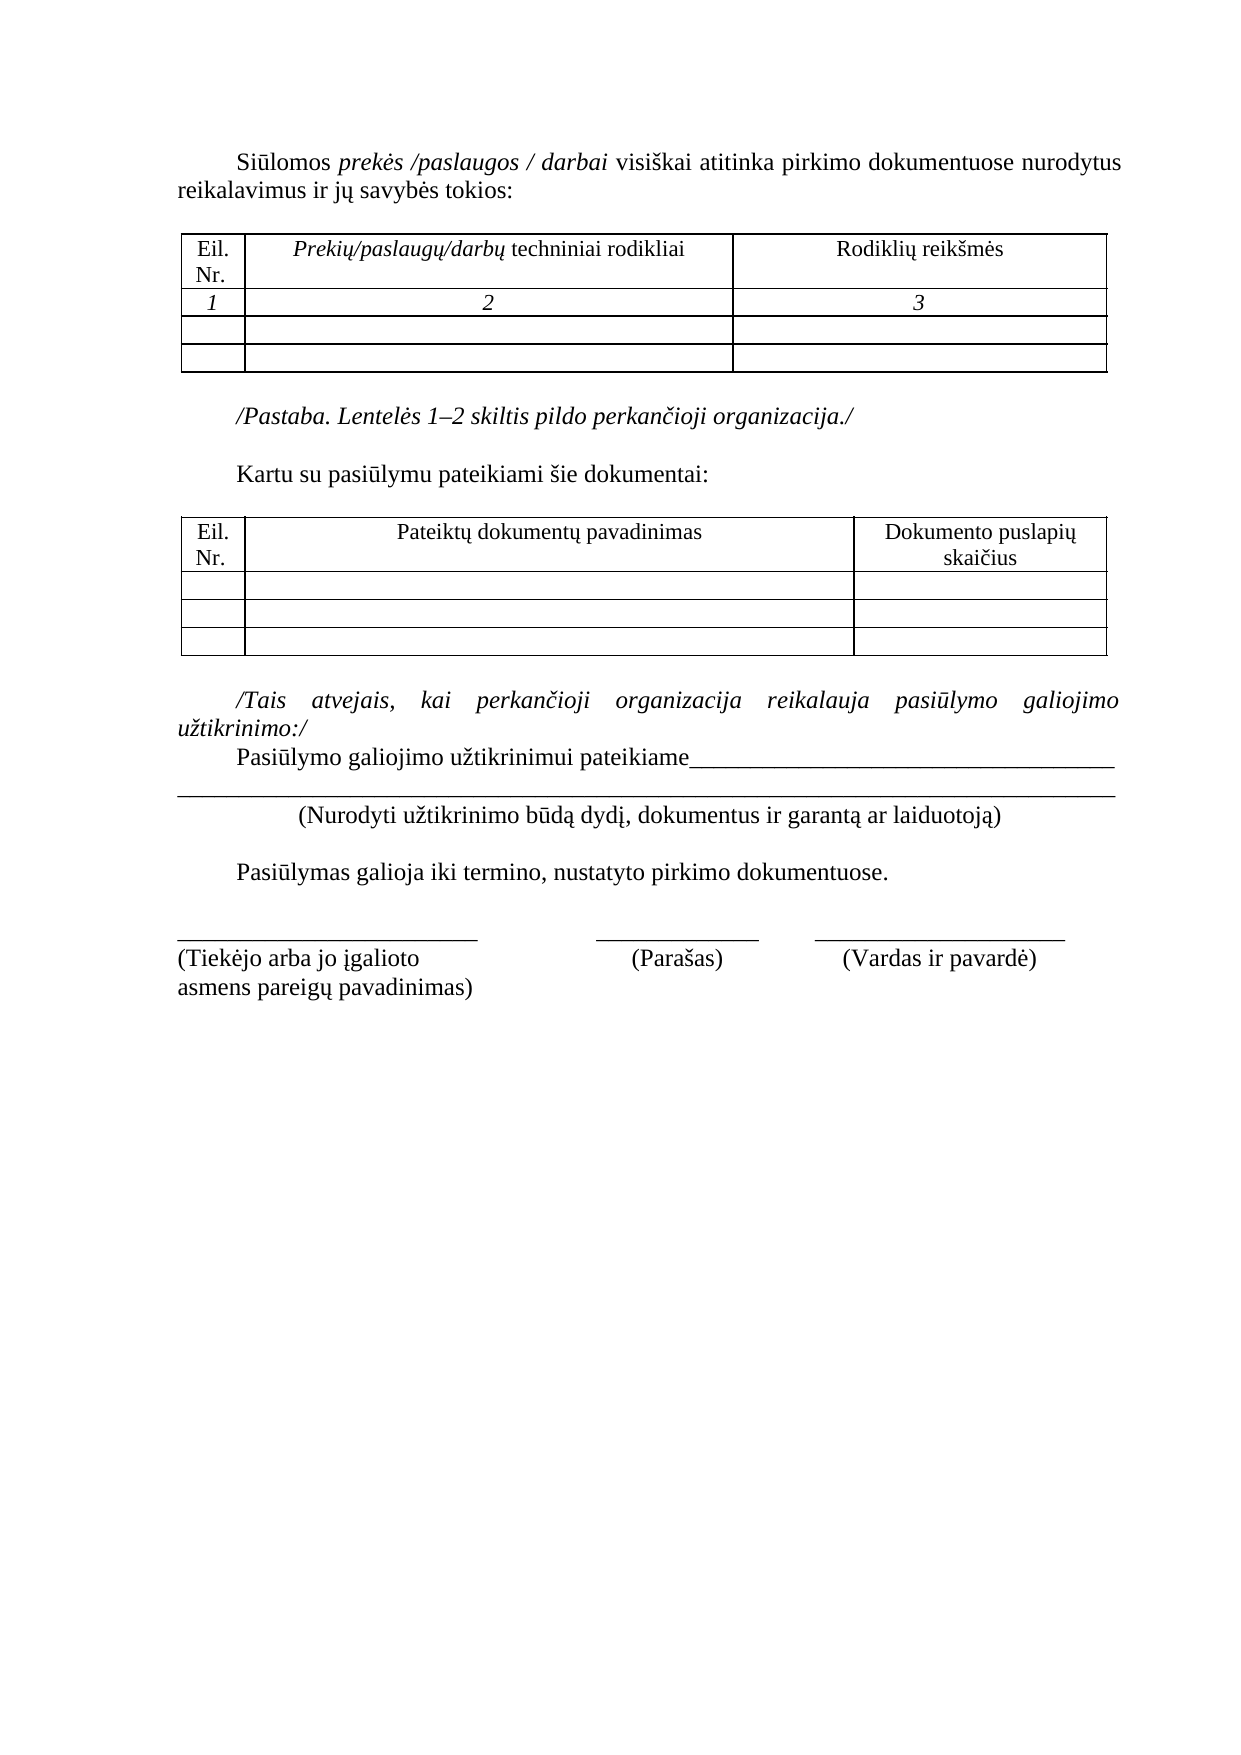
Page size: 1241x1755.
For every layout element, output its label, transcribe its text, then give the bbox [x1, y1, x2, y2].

text (Nurodyti užtikrinimo būdą dydį, dokumentus ir garantą ar laiduotoją) [177, 800, 1122, 828]
table_cell 1 [182, 289, 244, 315]
text Kartu su pasiūlymu pateikiami šie dokumentai: [177, 459, 1122, 488]
text /Tais atvejais, kai perkančioji organizacija reikalauja pasiūlymo galiojimo užtikrinimo:/ [177, 685, 1122, 742]
table_cell [246, 600, 853, 627]
text asmens pareigų pavadinimas) [177, 972, 1122, 1001]
table_cell [246, 628, 853, 654]
text /Pastaba. Lentelės 1–2 skiltis pildo perkančioji organizacija./ [177, 401, 1122, 430]
table_cell [182, 628, 244, 654]
table_cell [182, 345, 244, 371]
text (Tiekėjo arba jo įgalioto (Parašas) (Vardas ir pavardė) [177, 943, 1122, 972]
table_cell [734, 345, 1106, 371]
table_header Eil. Nr. [182, 518, 244, 571]
table_cell [855, 628, 1106, 654]
text Pasiūlymas galioja iki termino, nustatyto pirkimo dokumentuose. [177, 857, 1122, 886]
table_cell [182, 600, 244, 627]
text ________________________ _____________ ____________________ [177, 915, 1122, 943]
table_cell [855, 572, 1106, 599]
table_cell 2 [246, 289, 732, 315]
text Pasiūlymo galiojimo užtikrinimui pateikiame [177, 742, 1122, 771]
table_cell [734, 317, 1106, 343]
table_cell [246, 345, 732, 371]
table_cell [182, 317, 244, 343]
text Siūlomos prekės /paslaugos / darbai visiškai atitinka pirkimo dokumentuose nurodytus reikalavimus ir jų savybės tokios: [177, 147, 1122, 204]
table_cell 3 [734, 289, 1106, 315]
table_header Eil. Nr. [182, 235, 244, 287]
table_header Dokumento puslapių skaičius [855, 518, 1106, 571]
table_header Rodiklių reikšmės [734, 235, 1106, 287]
text _ [177, 771, 1122, 800]
table_cell [855, 600, 1106, 627]
table_header Pateiktų dokumentų pavadinimas [246, 518, 853, 571]
table_cell [182, 572, 244, 599]
table_header Prekių/paslaugų/darbų techniniai rodikliai [246, 235, 732, 287]
table_cell [246, 572, 853, 599]
table_cell [246, 317, 732, 343]
